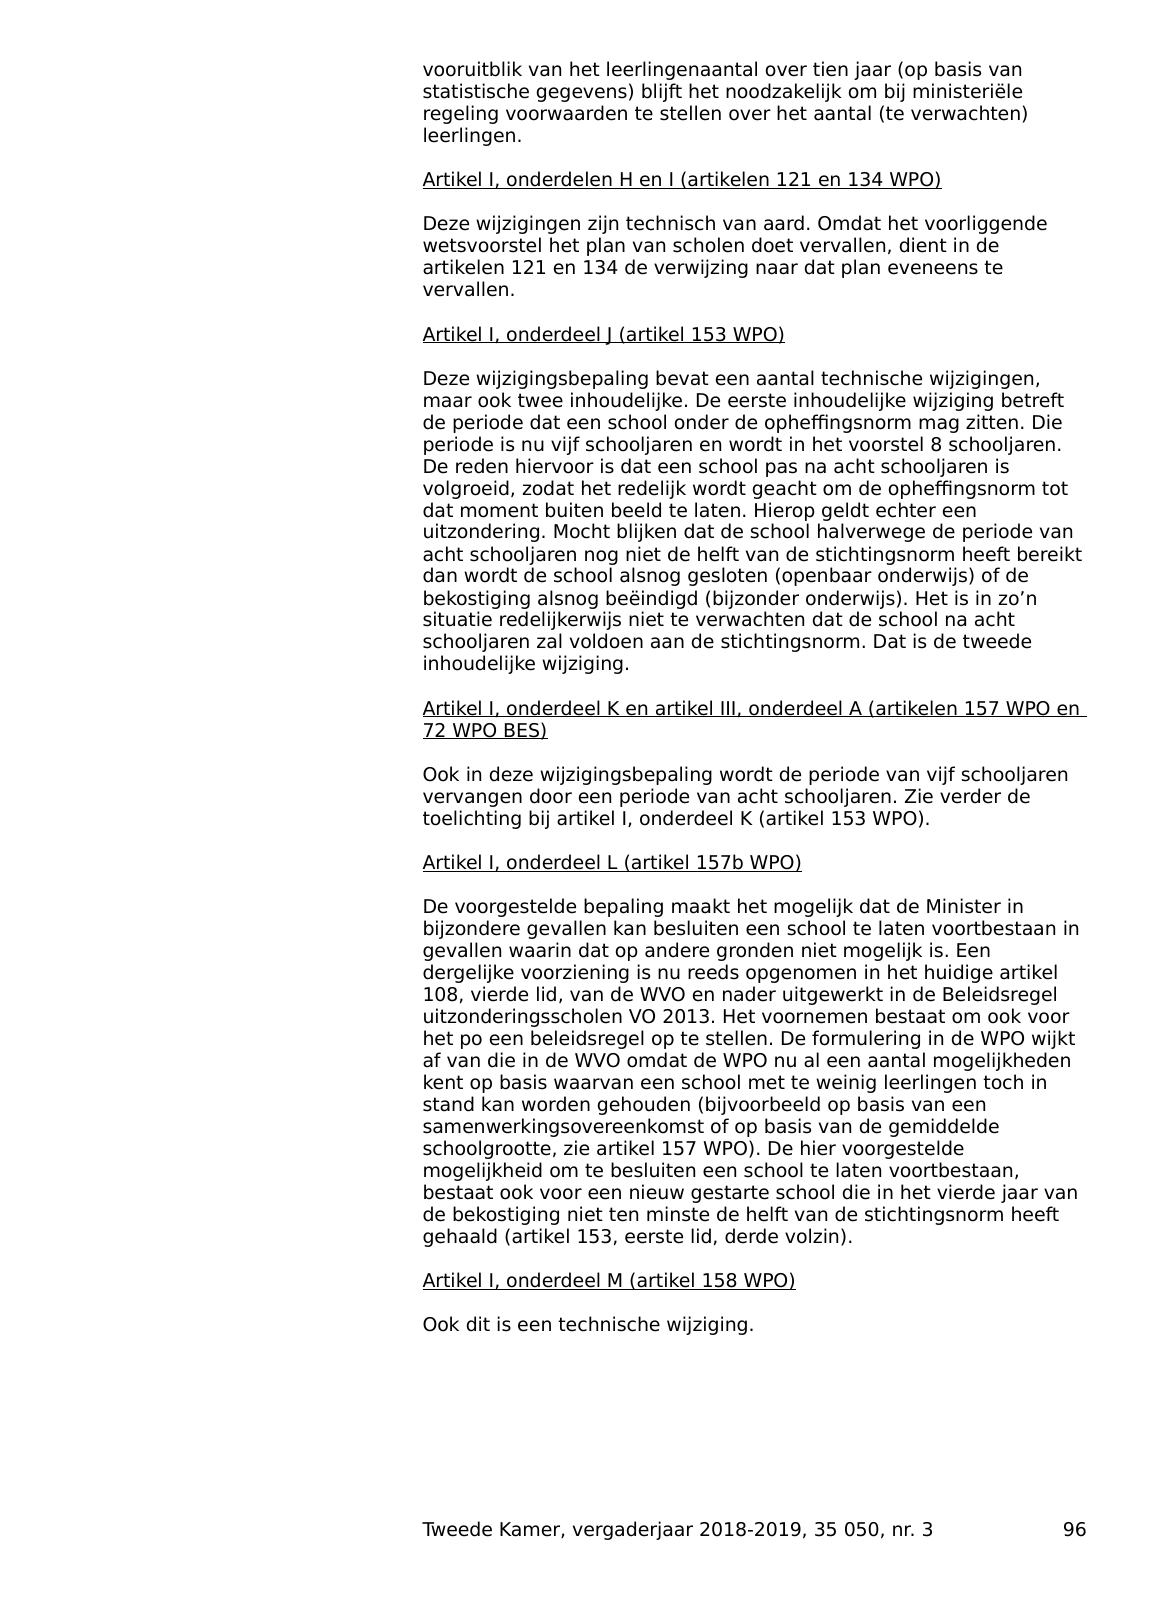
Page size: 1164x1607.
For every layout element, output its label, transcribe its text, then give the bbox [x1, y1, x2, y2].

text Deze wijzigingen zijn technisch van aard. Omdat het voorliggende wetsvoorstel het plan van scholen doet vervallen, dient in de artikelen 121 en 134 de verwijzing naar dat plan eveneens te vervallen. [422, 213, 1087, 301]
text Ook dit is een technische wijziging. [422, 1314, 1087, 1336]
subtitle Artikel I, onderdeel L (artikel 157b WPO) [422, 852, 1087, 874]
subtitle 72 WPO BES) [422, 717, 1087, 741]
subtitle Artikel I, onderdeel J (artikel 153 WPO) [422, 323, 1087, 345]
subtitle Artikel I, onderdeel K en artikel III, onderdeel A (artikelen 157 WPO en [422, 697, 1087, 716]
subtitle Artikel I, onderdelen H en I (artikelen 121 en 134 WPO) [422, 169, 1087, 191]
text Ook in deze wijzigingsbepaling wordt de periode van vijf schooljaren vervangen door een periode van acht schooljaren. Zie verder de toelichting bij artikel I, onderdeel K (artikel 153 WPO). [422, 764, 1087, 829]
subtitle Artikel I, onderdeel M (artikel 158 WPO) [422, 1270, 1087, 1292]
text vooruitblik van het leerlingenaantal over tien jaar (op basis van statistische gegevens) blijft het noodzakelijk om bij ministeriële regeling voorwaarden te stellen over het aantal (te verwachten) leerlingen. [422, 59, 1087, 147]
text De voorgestelde bepaling maakt het mogelijk dat de Minister in bijzondere gevallen kan besluiten een school te laten voortbestaan in gevallen waarin dat op andere gronden niet mogelijk is. Een dergelijke voorziening is nu reeds opgenomen in het huidige artikel 108, vierde lid, van de WVO en nader uitgewerkt in de Beleidsregel uitzonderingsscholen VO 2013. Het voornemen bestaat om ook voor het po een beleidsregel op te stellen. De formulering in de WPO wijkt af van die in de WVO omdat de WPO nu al een aantal mogelijkheden kent op basis waarvan een school met te weinig leerlingen toch in stand kan worden gehouden (bijvoorbeeld op basis van een samenwerkingsovereenkomst of op basis van de gemiddelde schoolgrootte, zie artikel 157 WPO). De hier voorgestelde mogelijkheid om te besluiten een school te laten voortbestaan, bestaat ook voor een nieuw gestarte school die in het vierde jaar van de bekostiging niet ten minste de helft van de stichtingsnorm heeft gehaald (artikel 153, eerste lid, derde volzin). [422, 896, 1087, 1248]
text Deze wijzigingsbepaling bevat een aantal technische wijzigingen, maar ook twee inhoudelijke. De eerste inhoudelijke wijziging betreft de periode dat een school onder de opheffingsnorm mag zitten. Die periode is nu vijf schooljaren en wordt in het voorstel 8 schooljaren. De reden hiervoor is dat een school pas na acht schooljaren is volgroeid, zodat het redelijk wordt geacht om de opheffingsnorm tot dat moment buiten beeld te laten. Hierop geldt echter een uitzondering. Mocht blijken dat de school halverwege de periode van acht schooljaren nog niet de helft van de stichtingsnorm heeft bereikt dan wordt de school alsnog gesloten (openbaar onderwijs) of de bekostiging alsnog beëindigd (bijzonder onderwijs). Het is in zo’n situatie redelijkerwijs niet te verwachten dat de school na acht schooljaren zal voldoen aan de stichtingsnorm. Dat is de tweede inhoudelijke wijziging. [422, 368, 1087, 675]
